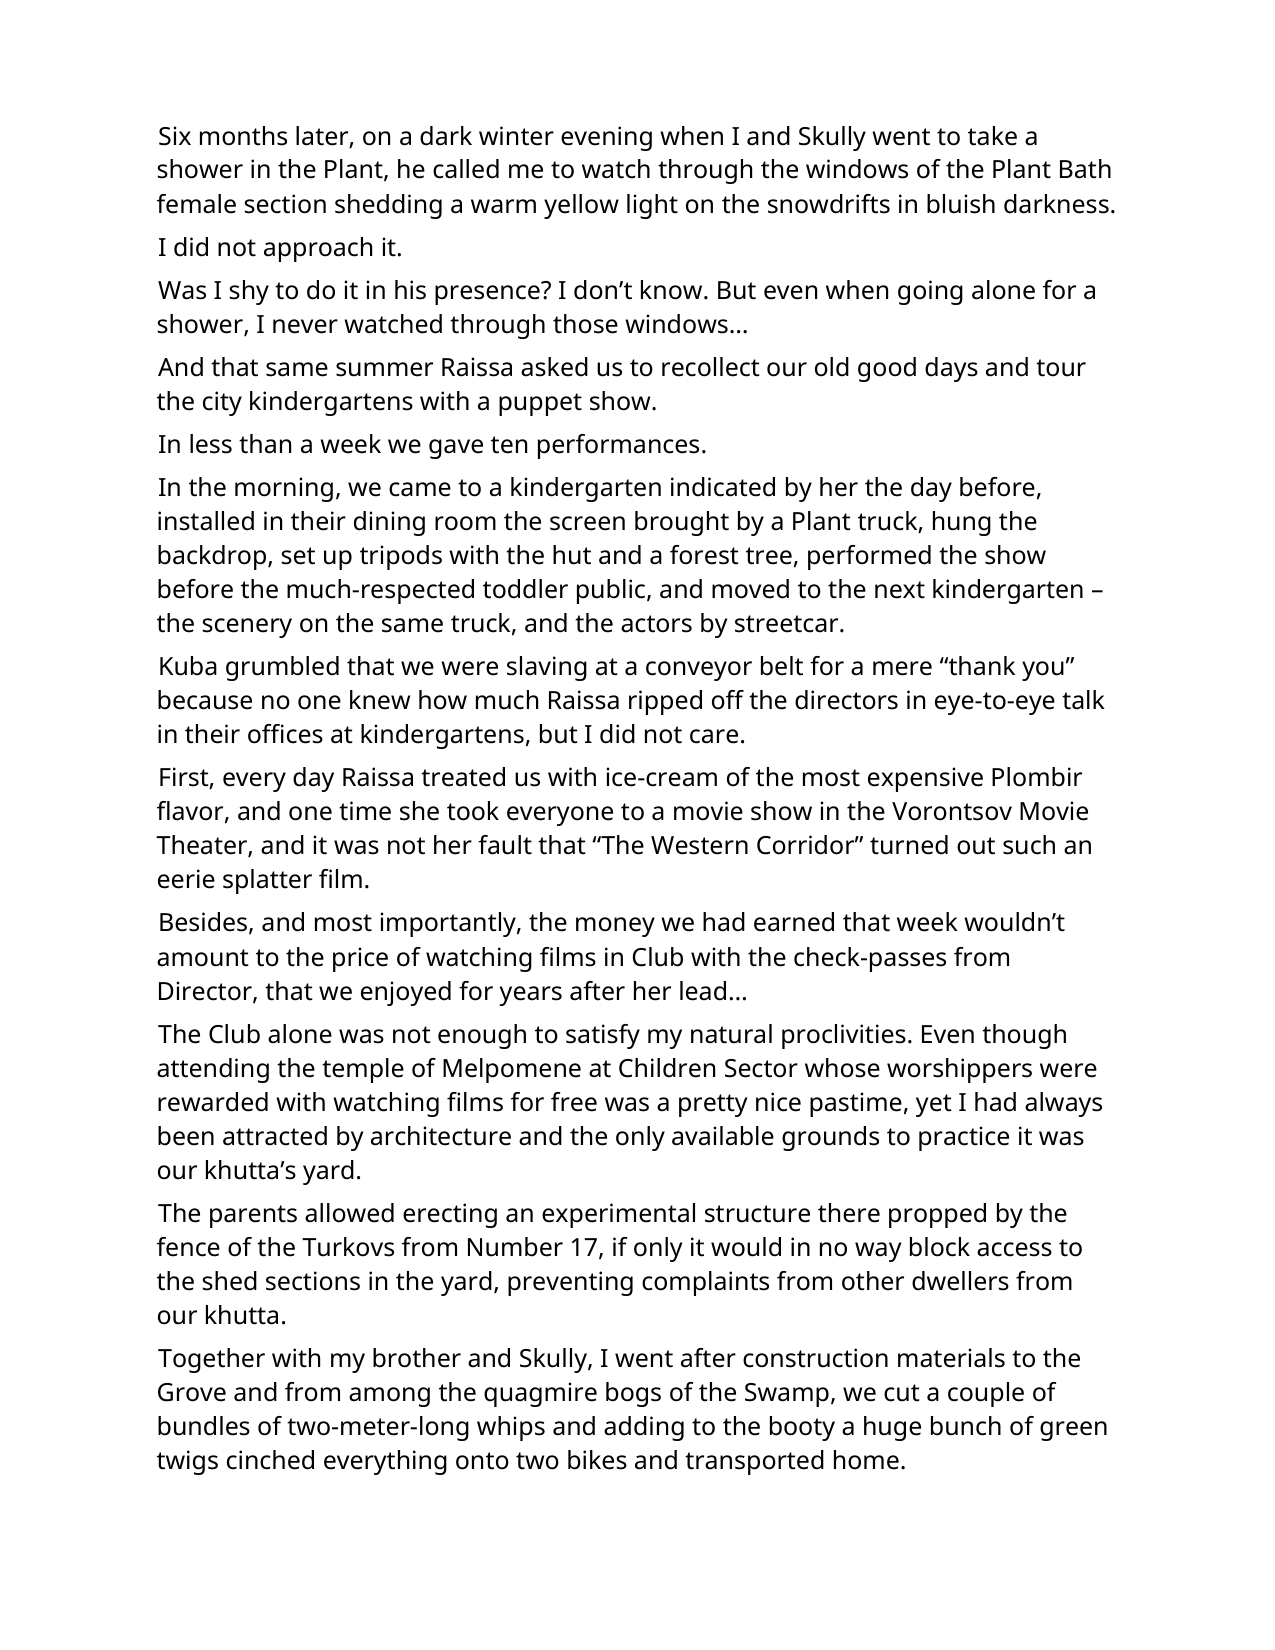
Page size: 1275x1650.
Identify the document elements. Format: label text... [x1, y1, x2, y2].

text I did not approach it. [156, 229, 1118, 263]
text And that same summer Raissa asked us to recollect our old good days and tour the city kindergartens with a puppet show. [156, 349, 1118, 417]
text The Club alone was not enough to satisfy my natural proclivities. Even though attending the temple of Melpomene at Children Sector whose worshippers were rewarded with watching films for free was a pretty nice pastime, yet I had always been attracted by architecture and the only available grounds to practice it was our khutta’s yard. [156, 1016, 1118, 1187]
text Together with my brother and Skully, I went after construction materials to the Grove and from among the quagmire bogs of the Swamp, we cut a couple of bundles of two-meter-long whips and adding to the booty a huge bunch of green twigs cinched everything onto two bikes and transported home. [156, 1341, 1118, 1477]
text Six months later, on a dark winter evening when I and Skully went to take a shower in the Plant, he called me to watch through the windows of the Plant Bath female section shedding a warm yellow light on the snowdrifts in bluish darkness. [156, 118, 1118, 220]
text In less than a week we gave ten performances. [156, 426, 1118, 461]
text Was I shy to do it in his presence? I don’t know. But even when going alone for a shower, I never watched through those windows… [156, 272, 1118, 340]
text In the morning, we came to a kindergarten indicated by her the day before, installed in their dining room the screen brought by a Plant truck, hung the backdrop, set up tripods with the hut and a forest tree, performed the show before the much-respected toddler public, and moved to the next kindergarten – the scenery on the same truck, and the actors by streetcar. [156, 469, 1118, 640]
text The parents allowed erecting an experimental structure there propped by the fence of the Turkovs from Number 17, if only it would in no way block access to the shed sections in the yard, preventing complaints from other dwellers from our khutta. [156, 1196, 1118, 1332]
text Kuba grumbled that we were slaving at a conveyor belt for a mere “thank you” because no one knew how much Raissa ripped off the directors in eye-to-eye talk in their offices at kindergartens, but I did not care. [156, 649, 1118, 751]
text First, every day Raissa treated us with ice-cream of the most expensive Plombir flavor, and one time she took everyone to a movie show in the Vorontsov Movie Theater, and it was not her fault that “The Western Corridor” turned out such an eerie splatter film. [156, 760, 1118, 896]
text Besides, and most importantly, the money we had earned that week wouldn’t amount to the price of watching films in Club with the check-passes from Director, that we enjoyed for years after her lead… [156, 905, 1118, 1007]
